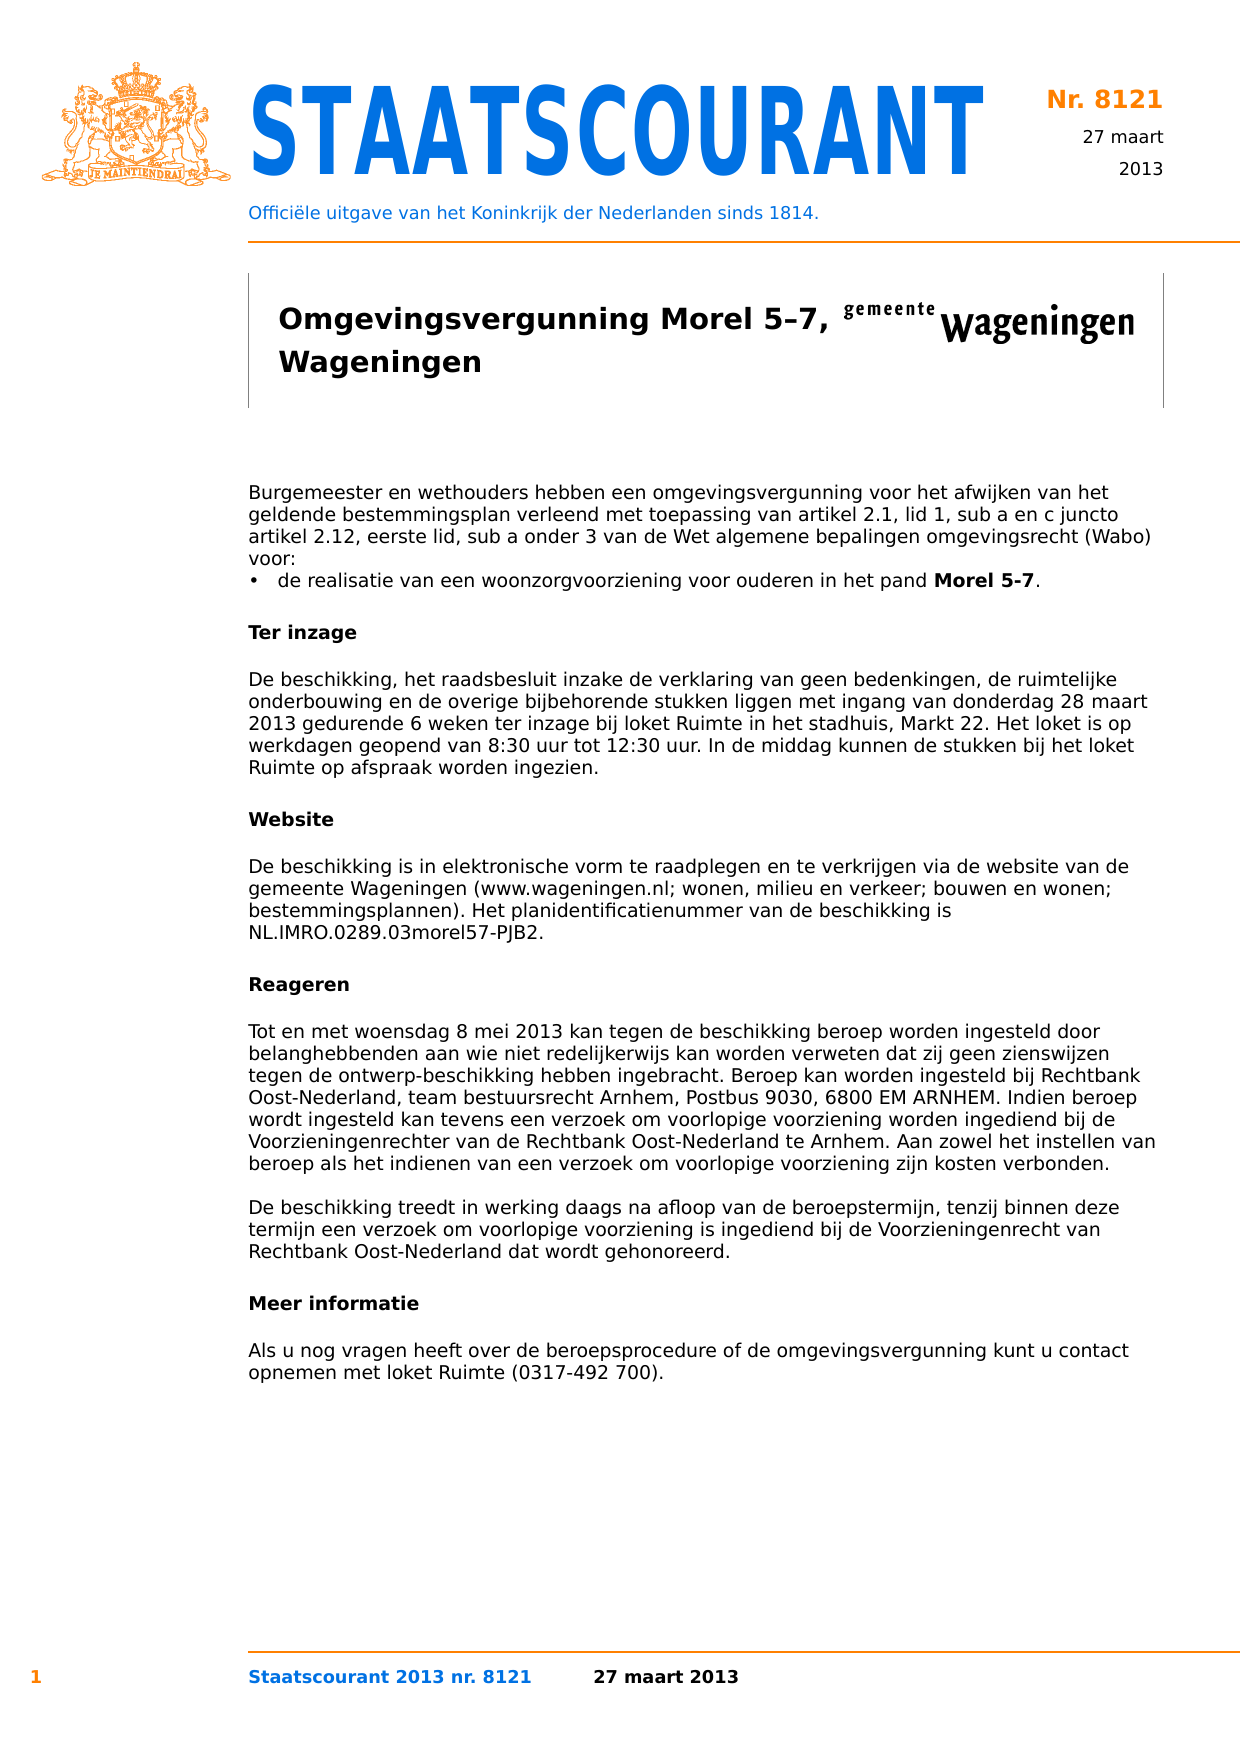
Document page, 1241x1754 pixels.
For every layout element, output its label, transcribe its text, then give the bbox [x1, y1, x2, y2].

table_cell Officiële uitgave van het Koninkrijk der Nederlanden sinds 1814. [248, 203, 1240, 241]
text Tot en met woensdag 8 mei 2013 kan tegen de beschikking beroep worden ingesteld door belanghebbenden aan wie niet redelijkerwijs kan worden verweten dat zij geen zienswijzen tegen de ontwerp-beschikking hebben ingebracht. Beroep kan worden ingesteld bij Rechtbank Oost-Nederland, team bestuursrecht Arnhem, Postbus 9030, 6800 EM ARNHEM. Indien beroep wordt ingesteld kan tevens een verzoek om voorlopige voorziening worden ingediend bij de Voorzieningenrechter van de Rechtbank Oost-Nederland te Arnhem. Aan zowel het instellen van beroep als het indienen van een verzoek om voorlopige voorziening zijn kosten verbonden. [248, 1021, 1163, 1175]
subtitle Reageren [248, 974, 1163, 996]
table_cell 2013 [998, 153, 1240, 203]
table_header STAATSCOURANT [248, 62, 998, 203]
text Als u nog vragen heeft over de beroepsprocedure of de omgevingsvergunning kunt u contact opnemen met loket Ruimte (0317-492 700). [248, 1339, 1163, 1383]
text Burgemeester en wethouders hebben een omgevingsvergunning voor het afwijken van het geldende bestemmingsplan verleend met toepassing van artikel 2.1, lid 1, sub a en c juncto artikel 2.12, eerste lid, sub a onder 3 van de Wet algemene bepalingen omgevingsrecht (Wabo) voor: [248, 482, 1163, 570]
subtitle Meer informatie [248, 1293, 1163, 1314]
text De beschikking, het raadsbesluit inzake de verklaring van geen bedenkingen, de ruimtelijke onderbouwing en de overige bijbehorende stukken liggen met ingang van donderdag 28 maart 2013 gedurende 6 weken ter inzage bij loket Ruimte in het stadhuis, Markt 22. Het loket is op werkdagen geopend van 8:30 uur tot 12:30 uur. In de middag kunnen de stukken bij het loket Ruimte op afspraak worden ingezien. [248, 669, 1163, 779]
picture [844, 302, 1134, 344]
text • de realisatie van een woonzorgvoorziening voor ouderen in het pand Morel 5-7. [248, 570, 1163, 592]
subtitle Website [248, 809, 1163, 831]
text De beschikking is in elektronische vorm te raadplegen en te verkrijgen via de website van de gemeente Wageningen (www.wageningen.nl; wonen, milieu en verkeer; bouwen en wonen; bestemmingsplannen). Het planidentificatienummer van de beschikking is NL.IMRO.0289.03morel57-PJB2. [248, 856, 1163, 944]
table_header [25, 62, 248, 241]
text De beschikking treedt in werking daags na afloop van de beroepstermijn, tenzij binnen deze termijn een verzoek om voorlopige voorziening is ingediend bij de Voorzieningenrecht van Rechtbank Oost-Nederland dat wordt gehonoreerd. [248, 1197, 1163, 1263]
table_header Nr. 8121 [998, 62, 1240, 121]
table_cell 27 maart [998, 121, 1240, 153]
subtitle Ter inzage [248, 622, 1163, 644]
subtitle Omgevingsvergunning Morel 5–7, Wageningen [249, 273, 1163, 408]
picture [41, 62, 231, 186]
